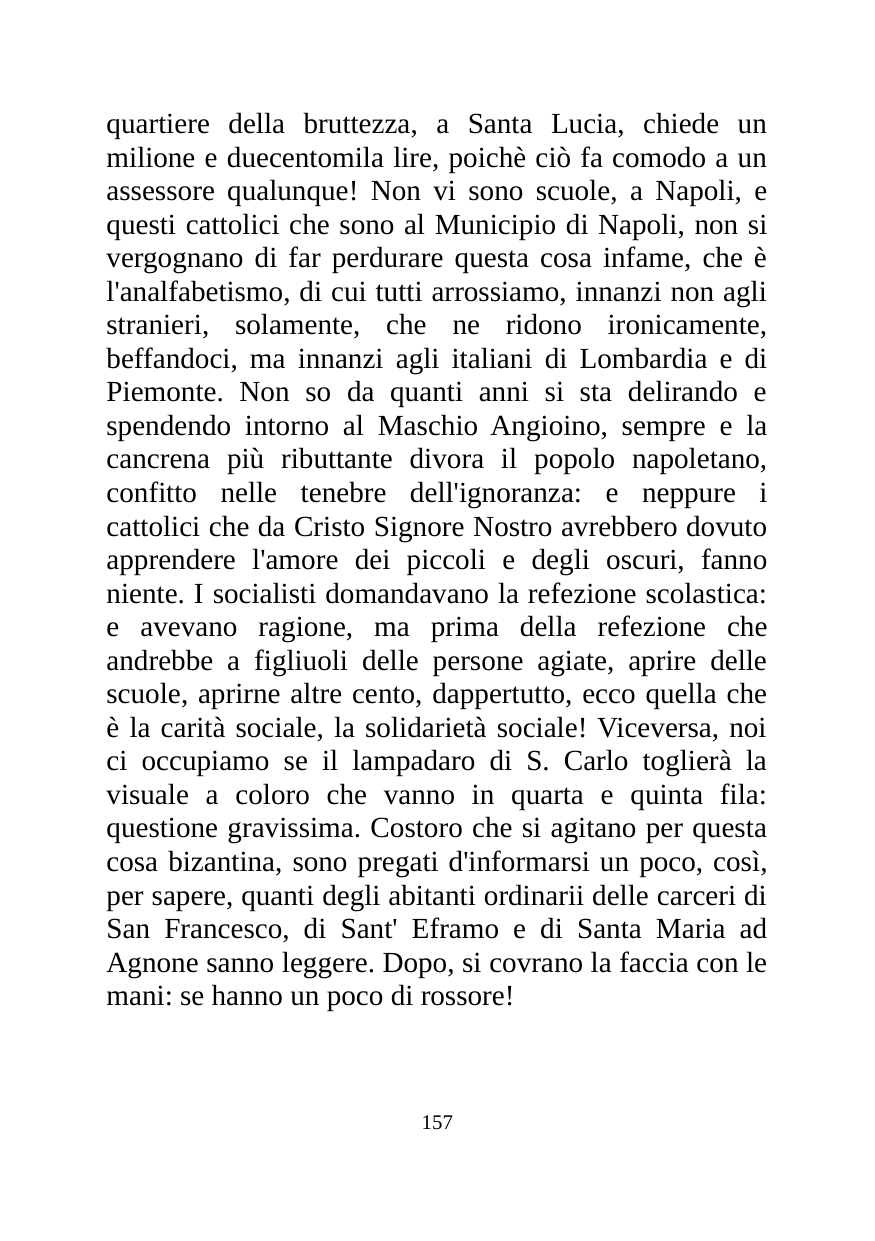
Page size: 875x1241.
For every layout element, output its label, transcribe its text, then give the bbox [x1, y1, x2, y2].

text quartiere della bruttezza, a Santa Lucia, chiede un milione e duecentomila lire, poichè ciò fa comodo a un assessore qualunque! Non vi sono scuole, a Napoli, e questi cattolici che sono al Municipio di Napoli, non si vergognano di far perdurare questa cosa infame, che è l'analfabetismo, di cui tutti arrossiamo, innanzi non agli stranieri, solamente, che ne ridono ironicamente, beffandoci, ma innanzi agli italiani di Lombardia e di Piemonte. Non so da quanti anni si sta delirando e spendendo intorno al Maschio Angioino, sempre e la cancrena più ributtante divora il popolo napoletano, confitto nelle tenebre dell'ignoranza: e neppure i cattolici che da Cristo Signore Nostro avrebbero dovuto apprendere l'amore dei piccoli e degli oscuri, fanno niente. I socialisti domandavano la refezione scolastica: e avevano ragione, ma prima della refezione che andrebbe a figliuoli delle persone agiate, aprire delle scuole, aprirne altre cento, dappertutto, ecco quella che è la carità sociale, la solidarietà sociale! Viceversa, noi ci occupiamo se il lampadaro di S. Carlo toglierà la visuale a coloro che vanno in quarta e quinta fila: questione gravissima. Costoro che si agitano per questa cosa bizantina, sono pregati d'informarsi un poco, così, per sapere, quanti degli abitanti ordinarii delle carceri di San Francesco, di Sant' Eframo e di Santa Maria ad Agnone sanno leggere. Dopo, si covrano la faccia con le mani: se hanno un poco di rossore! [106, 106, 768, 1012]
